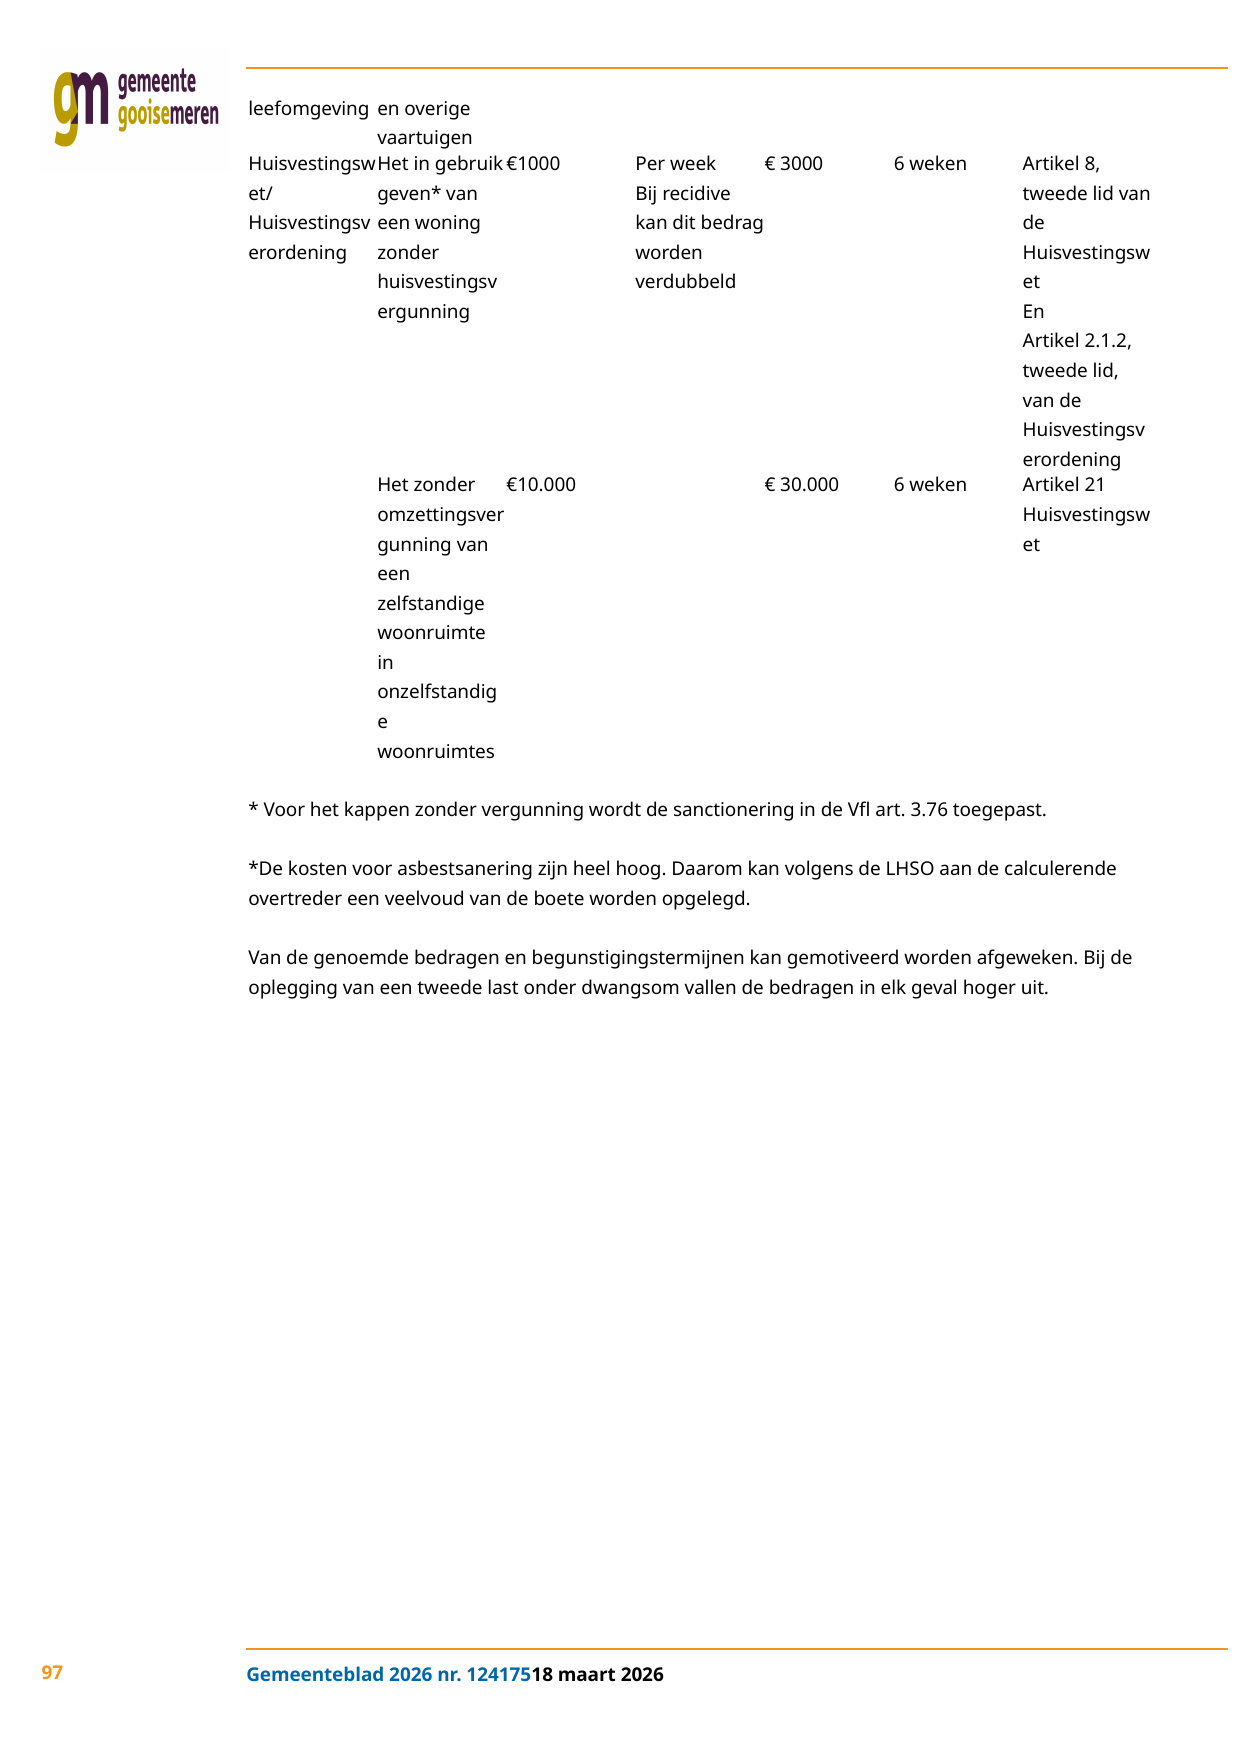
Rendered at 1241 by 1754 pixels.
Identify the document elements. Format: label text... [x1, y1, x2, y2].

table_cell € 3000 [764, 150, 893, 472]
table_cell [248, 472, 377, 764]
table_cell Het zonder omzettingsvergunning van een zelfstandige woonruimte in onzelfstandige woonruimtes [377, 472, 506, 764]
table_cell Artikel 21 Huisvestingswet [1023, 472, 1152, 764]
table_cell leefomgeving [248, 95, 377, 150]
table_cell [764, 95, 893, 150]
picture [41, 47, 231, 172]
table_cell €10.000 [506, 472, 635, 764]
table_cell Artikel 8, tweede lid van de Huisvestingswet En Artikel 2.1.2, tweede lid, van de Huisvestingsverordening [1023, 150, 1152, 472]
text * Voor het kappen zonder vergunning wordt de sanctionering in de Vfl art. 3.76 toegepast. [248, 796, 1152, 822]
table_cell Per week Bij recidive kan dit bedrag worden verdubbeld [635, 150, 764, 472]
table_cell [894, 95, 1022, 150]
table_cell [1023, 95, 1152, 150]
table_cell [506, 95, 635, 150]
table_cell €1000 [506, 150, 635, 472]
table_cell [635, 95, 764, 150]
table_cell 6 weken [894, 472, 1022, 764]
table_cell Huisvestingswet/Huisvestingsverordening [248, 150, 377, 472]
table_cell [635, 472, 764, 764]
text *De kosten voor asbestsanering zijn heel hoog. Daarom kan volgens de LHSO aan de calculerende overtreder een veelvoud van de boete worden opgelegd. [248, 856, 1152, 911]
table_cell 6 weken [894, 150, 1022, 472]
table_cell € 30.000 [764, 472, 893, 764]
text Van de genoemde bedragen en begunstigingstermijnen kan gemotiveerd worden afgeweken. Bij de oplegging van een tweede last onder dwangsom vallen de bedragen in elk geval hoger uit. [248, 944, 1152, 1000]
table_cell en overige vaartuigen [377, 95, 506, 150]
table_cell Het in gebruik geven* van een woning zonder huisvestingsvergunning [377, 150, 506, 472]
